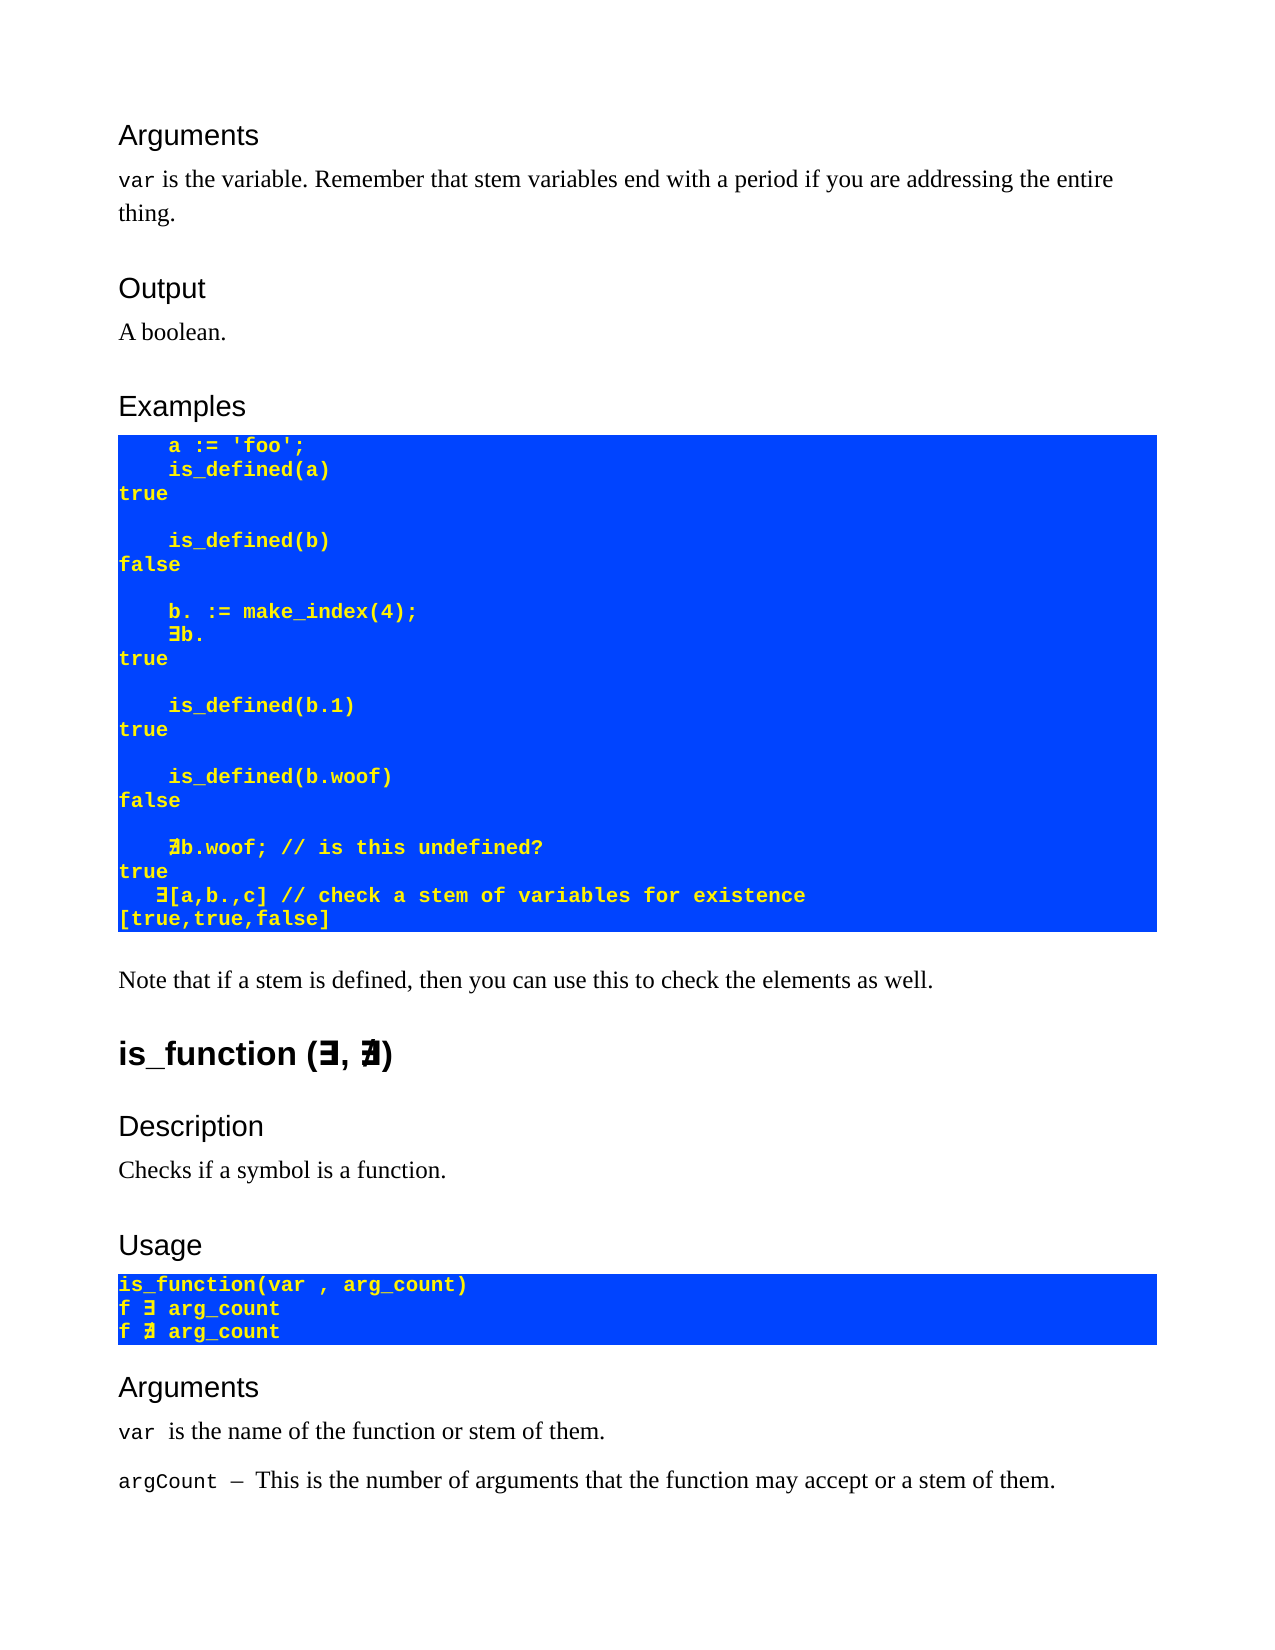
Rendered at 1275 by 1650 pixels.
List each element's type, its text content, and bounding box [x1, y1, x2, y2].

text is_defined(b.woof) [118, 766, 1157, 790]
text Checks if a symbol is a function. [118, 1156, 1157, 1184]
text true [118, 719, 1157, 743]
text a := 'foo'; [118, 435, 1157, 459]
text A boolean. [118, 317, 1157, 345]
text ∃b. [118, 624, 1157, 648]
subtitle Examples [118, 389, 1157, 423]
text is_function(var , arg_count) [118, 1274, 1157, 1298]
text false [118, 553, 1157, 577]
subtitle Description [118, 1109, 1157, 1143]
text ∄b.woof; // is this undefined? [118, 837, 1157, 861]
subtitle Usage [118, 1228, 1157, 1262]
text argCount – This is the number of arguments that the function may accept or a stem of them. [118, 1465, 1157, 1494]
text false [118, 790, 1157, 814]
subtitle is_function (∃, ∄) [118, 1033, 1157, 1072]
text var is the variable. Remember that stem variables end with a period if you are addressing the entire thing. [118, 164, 1157, 227]
subtitle Output [118, 271, 1157, 304]
subtitle Arguments [118, 118, 1157, 152]
text is_defined(a) [118, 459, 1157, 483]
text true [118, 483, 1157, 506]
text is_defined(b.1) [118, 695, 1157, 719]
text true [118, 861, 1157, 884]
text var is the name of the function or stem of them. [118, 1416, 1157, 1446]
text f ∄ arg_count [118, 1321, 1157, 1345]
text true [118, 648, 1157, 672]
text ∃[a,b.,c] // check a stem of variables for existence [118, 884, 1157, 908]
text b. := make_index(4); [118, 601, 1157, 624]
text Note that if a stem is defined, then you can use this to check the elements as well. [118, 932, 1157, 994]
subtitle Arguments [118, 1370, 1157, 1404]
text [true,true,false] [118, 908, 1157, 932]
text is_defined(b) [118, 530, 1157, 553]
text f ∃ arg_count [118, 1298, 1157, 1321]
